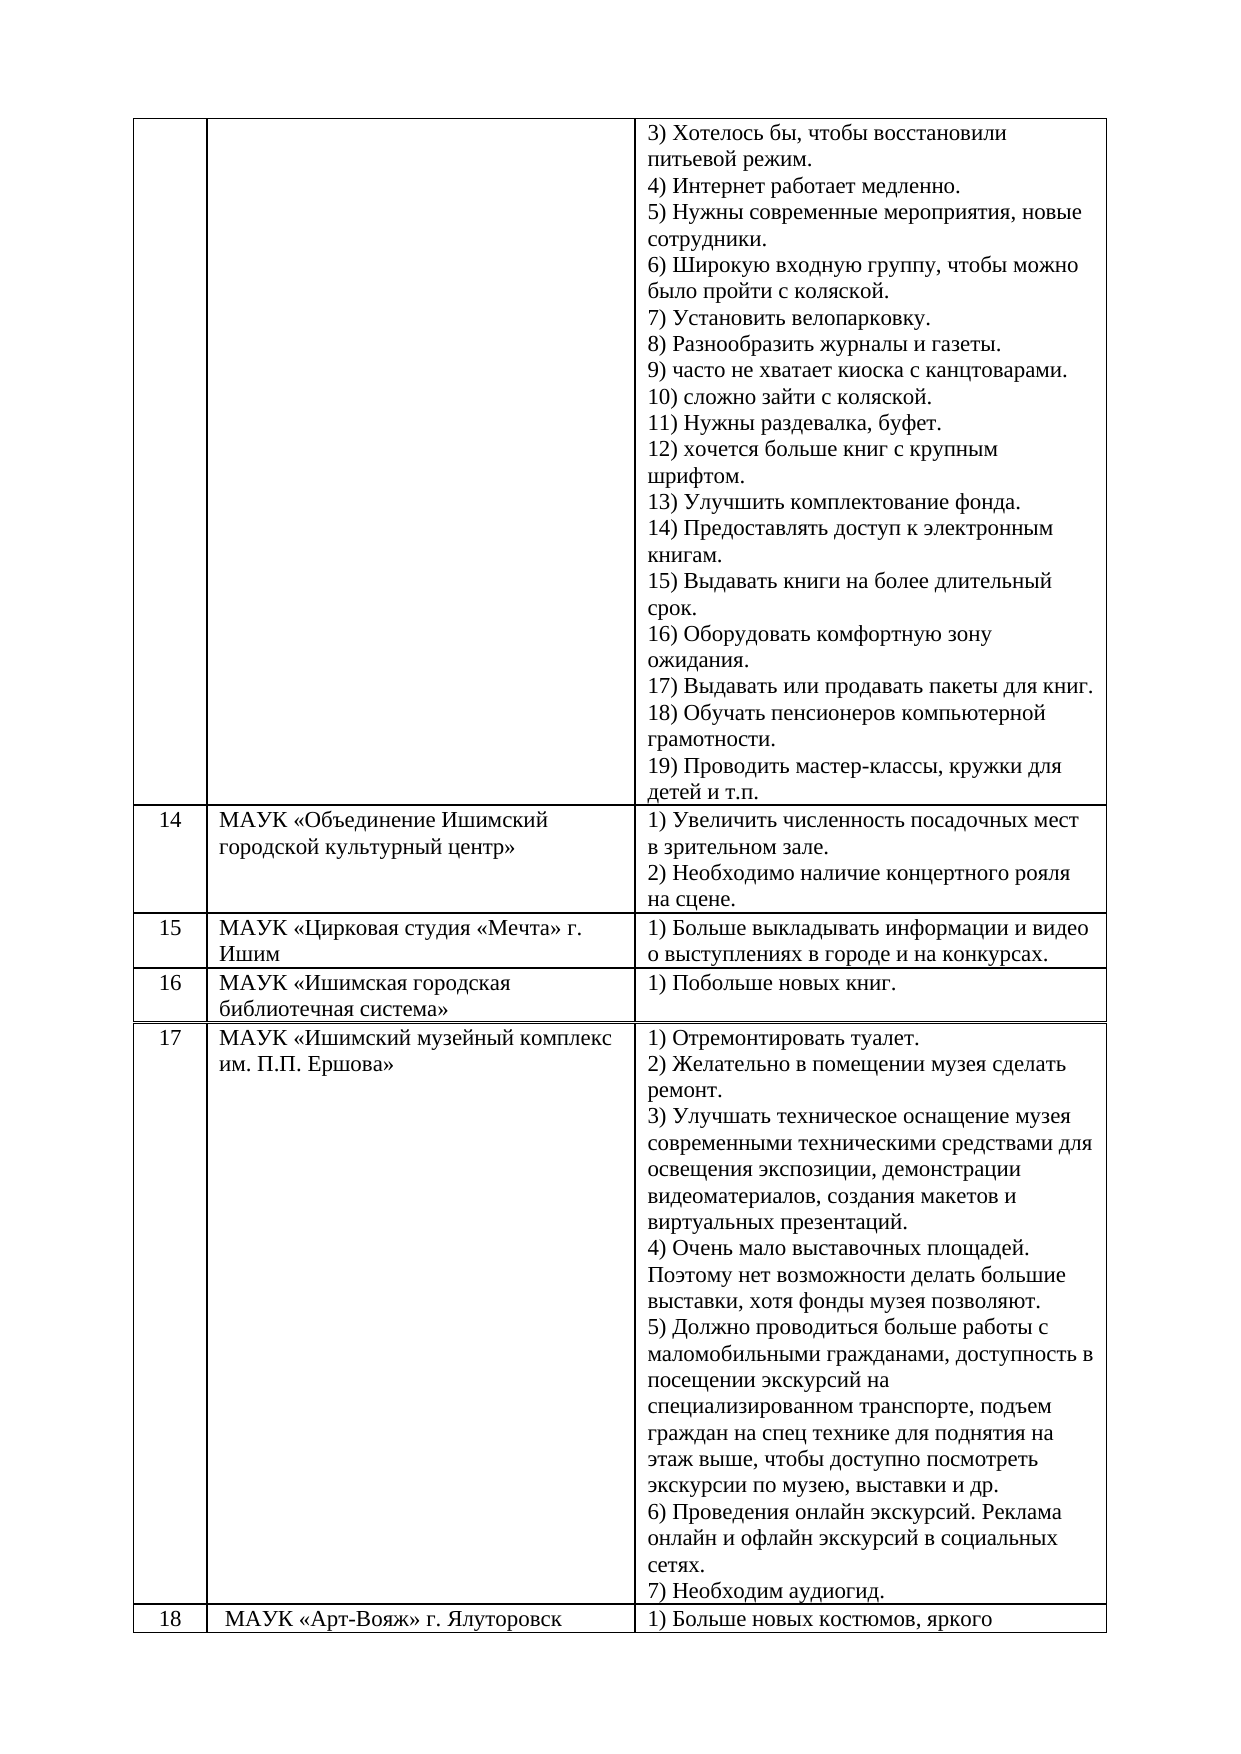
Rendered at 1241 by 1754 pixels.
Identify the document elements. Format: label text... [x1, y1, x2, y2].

table_cell 14 [134, 806, 206, 912]
table_cell 1) Увеличить численность посадочных мест в зрительном зале. 2) Необходимо наличие концертного рояля на сцене. [636, 806, 1106, 912]
table_cell МАУК «Объединение Ишимский городской культурный центр» [208, 806, 634, 912]
table_cell 1) Больше выкладывать информации и видео о выступлениях в городе и на конкурсах. [636, 914, 1106, 967]
table_cell [134, 119, 206, 804]
table_cell 17 [134, 1024, 206, 1603]
table_cell 16 [134, 969, 206, 1021]
table_cell 18 [134, 1605, 206, 1632]
table_cell 1) Отремонтировать туалет. 2) Желательно в помещении музея сделать ремонт. 3) Улучшать техническое оснащение музея современными техническими средствами для освещения экспозиции, демонстрации видеоматериалов, создания макетов и виртуальных презентаций. 4) Очень мало выставочных площадей. Поэтому нет возможности делать большие выставки, хотя фонды музея позволяют. 5) Должно проводиться больше работы с маломобильными гражданами, доступность в посещении экскурсий на специализированном транспорте, подъем граждан на спец технике для поднятия на этаж выше, чтобы доступно посмотреть экскурсии по музею, выставки и др. 6) Проведения онлайн экскурсий. Реклама онлайн и офлайн экскурсий в социальных сетях. 7) Необходим аудиогид. [636, 1024, 1106, 1603]
table_cell 3) Хотелось бы, чтобы восстановили питьевой режим. 4) Интернет работает медленно. 5) Нужны современные мероприятия, новые сотрудники. 6) Широкую входную группу, чтобы можно было пройти с коляской. 7) Установить велопарковку. 8) Разнообразить журналы и газеты. 9) часто не хватает киоска с канцтоварами. 10) сложно зайти с коляской. 11) Нужны раздевалка, буфет. 12) хочется больше книг с крупным шрифтом. 13) Улучшить комплектование фонда. 14) Предоставлять доступ к электронным книгам. 15) Выдавать книги на более длительный срок. 16) Оборудовать комфортную зону ожидания. 17) Выдавать или продавать пакеты для книг. 18) Обучать пенсионеров компьютерной грамотности. 19) Проводить мастер-классы, кружки для детей и т.п. [636, 119, 1106, 804]
table_cell МАУК «Цирковая студия «Мечта» г. Ишим [208, 914, 634, 967]
table_cell 1) Больше новых костюмов, яркого [636, 1605, 1106, 1632]
table_cell МАУК «Арт-Вояж» г. Ялуторовск [208, 1605, 634, 1632]
table_cell МАУК «Ишимская городская библиотечная система» [208, 969, 634, 1021]
table_cell [208, 119, 634, 804]
table_cell 1) Побольше новых книг. [636, 969, 1106, 1021]
table_cell МАУК «Ишимский музейный комплекс им. П.П. Ершова» [208, 1024, 634, 1603]
table_cell 15 [134, 914, 206, 967]
